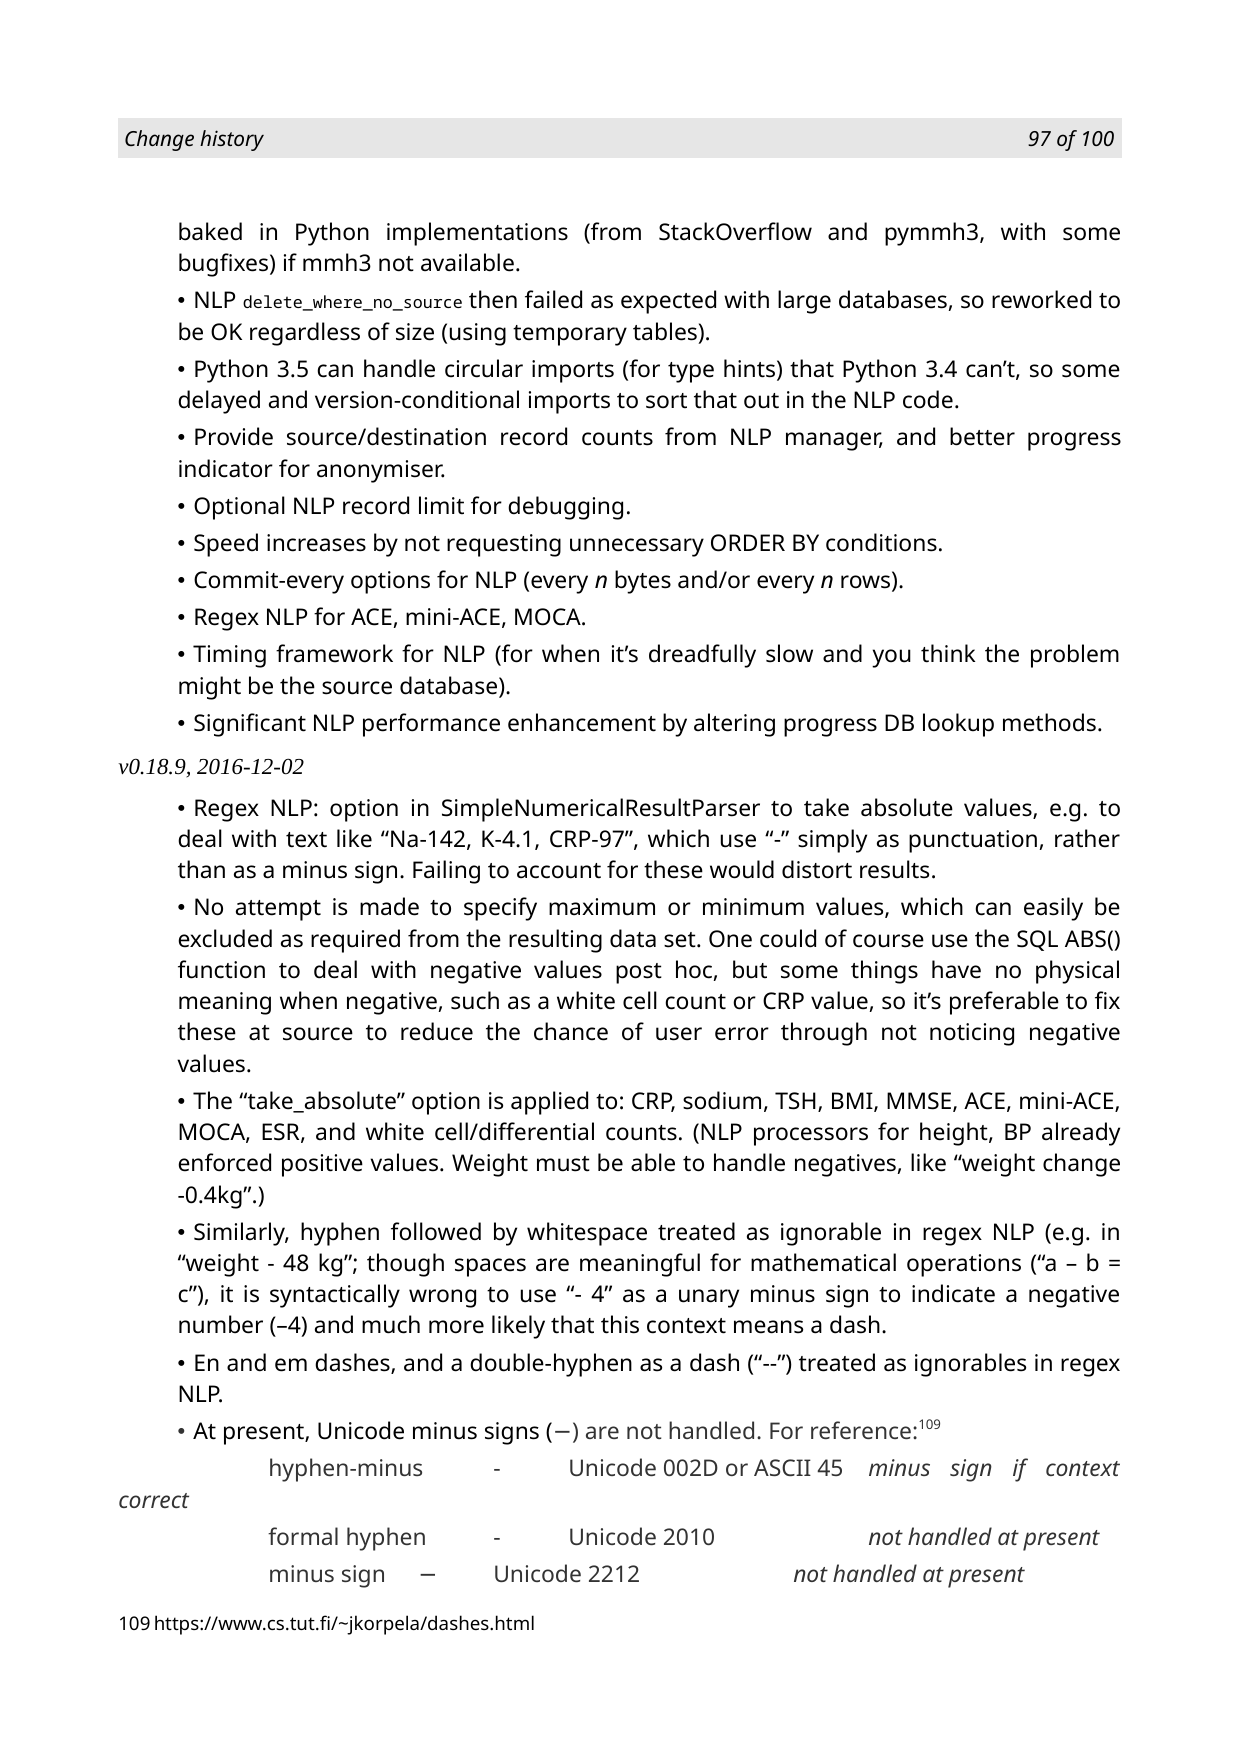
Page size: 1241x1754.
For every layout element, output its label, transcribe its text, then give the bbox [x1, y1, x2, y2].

list baked in Python implementations (from StackOverflow and pymmh3, with some bugfixes) if mmh3 not available. [177, 216, 1122, 278]
list Similarly, hyphen followed by whitespace treated as ignorable in regex NLP (e.g. in “weight - 48 kg”; though spaces are meaningful for mathematical operations (“a – b = c”), it is syntactically wrong to use “- 4” as a unary minus sign to indicate a negative number (–4) and much more likely that this context means a dash. [177, 1216, 1122, 1341]
list At present, Unicode minus signs (−) are not handled. For reference: [177, 1415, 1122, 1446]
list Regex NLP for ACE, mini-ACE, MOCA. [177, 601, 1122, 632]
text minus sign − Unicode 2212 not handled at present [118, 1558, 1122, 1589]
list NLP delete_where_no_source then failed as expected with large databases, so reworked to be OK regardless of size (using temporary tables). [177, 284, 1122, 347]
list No attempt is made to specify maximum or minimum values, which can easily be excluded as required from the resulting data set. One could of course use the SQL ABS() function to deal with negative values post hoc, but some things have no physical meaning when negative, such as a white cell count or CRP value, so it’s preferable to fix these at source to reduce the chance of user error through not noticing negative values. [177, 891, 1122, 1079]
list Python 3.5 can handle circular imports (for type hints) that Python 3.4 can’t, so some delayed and version-conditional imports to sort that out in the NLP code. [177, 353, 1122, 415]
list Commit-every options for NLP (every n bytes and/or every n rows). [177, 564, 1122, 595]
list Provide source/destination record counts from NLP manager, and better progress indicator for anonymiser. [177, 421, 1122, 484]
subtitle v0.18.9, 2016-12-02 [118, 753, 1122, 779]
list Timing framework for NLP (for when it’s dreadfully slow and you think the problem might be the source database). [177, 638, 1122, 701]
text formal hyphen ‐ Unicode 2010 not handled at present [118, 1521, 1122, 1552]
list Regex NLP: option in SimpleNumericalResultParser to take absolute values, e.g. to deal with text like “Na-142, K-4.1, CRP-97”, which use “-” simply as punctuation, rather than as a minus sign. Failing to account for these would distort results. [177, 792, 1122, 885]
list Optional NLP record limit for debugging. [177, 490, 1122, 521]
list Significant NLP performance enhancement by altering progress DB lookup methods. [177, 707, 1122, 738]
list En and em dashes, and a double-hyphen as a dash (“--”) treated as ignorables in regex NLP. [177, 1347, 1122, 1409]
list Speed increases by not requesting unnecessary ORDER BY conditions. [177, 527, 1122, 558]
text hyphen-minus - Unicode 002D or ASCII 45 minus sign if context correct [118, 1452, 1122, 1515]
list https://www.cs.tut.fi/~jkorpela/dashes.html [118, 1610, 1122, 1636]
list The “take_absolute” option is applied to: CRP, sodium, TSH, BMI, MMSE, ACE, mini-ACE, MOCA, ESR, and white cell/differential counts. (NLP processors for height, BP already enforced positive values. Weight must be able to handle negatives, like “weight change -0.4kg”.) [177, 1085, 1122, 1210]
